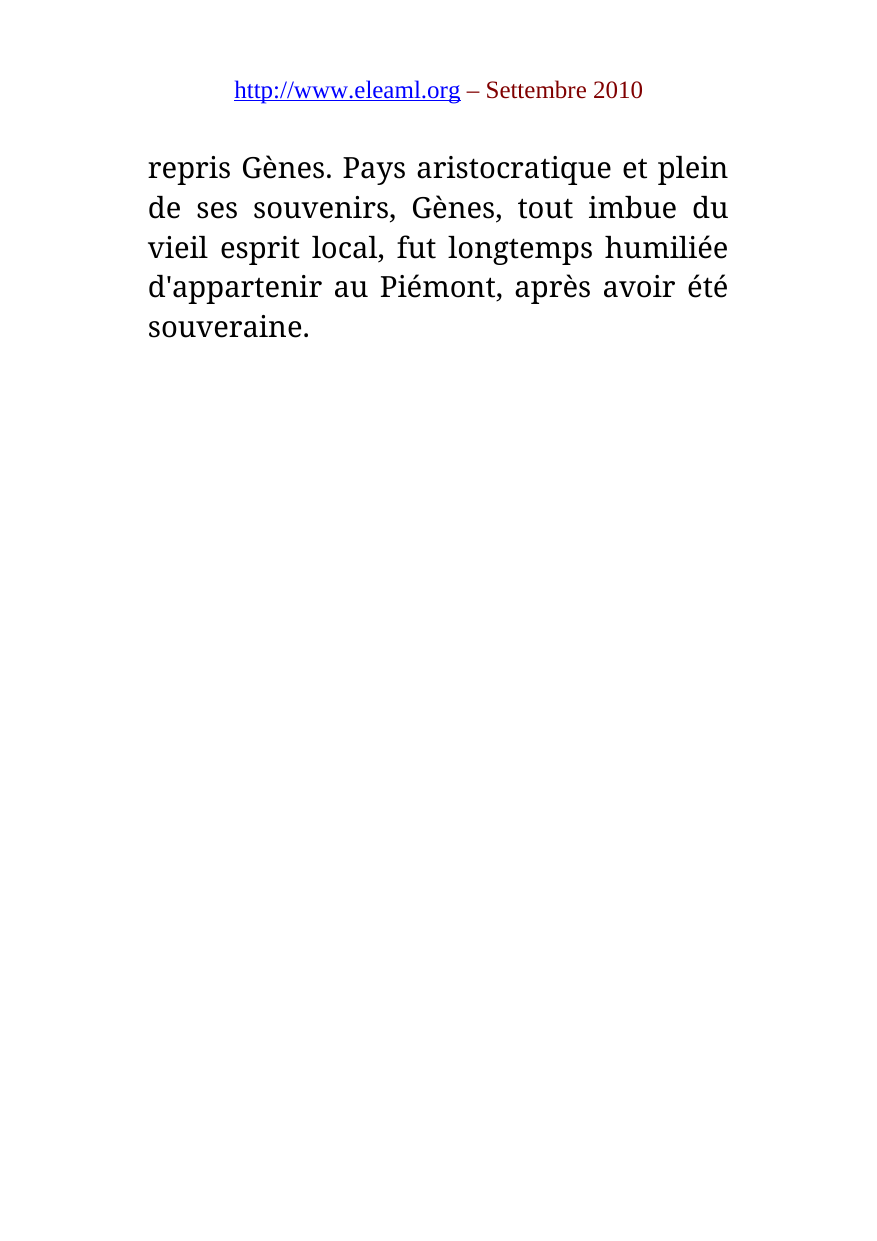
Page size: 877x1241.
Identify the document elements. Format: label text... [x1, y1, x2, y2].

text repris Gènes. Pays aristocratique et plein de ses souvenirs, Gènes, tout imbue du vieil esprit local, fut longtemps humiliée d'appartenir au Piémont, après avoir été souveraine. [148, 148, 729, 346]
